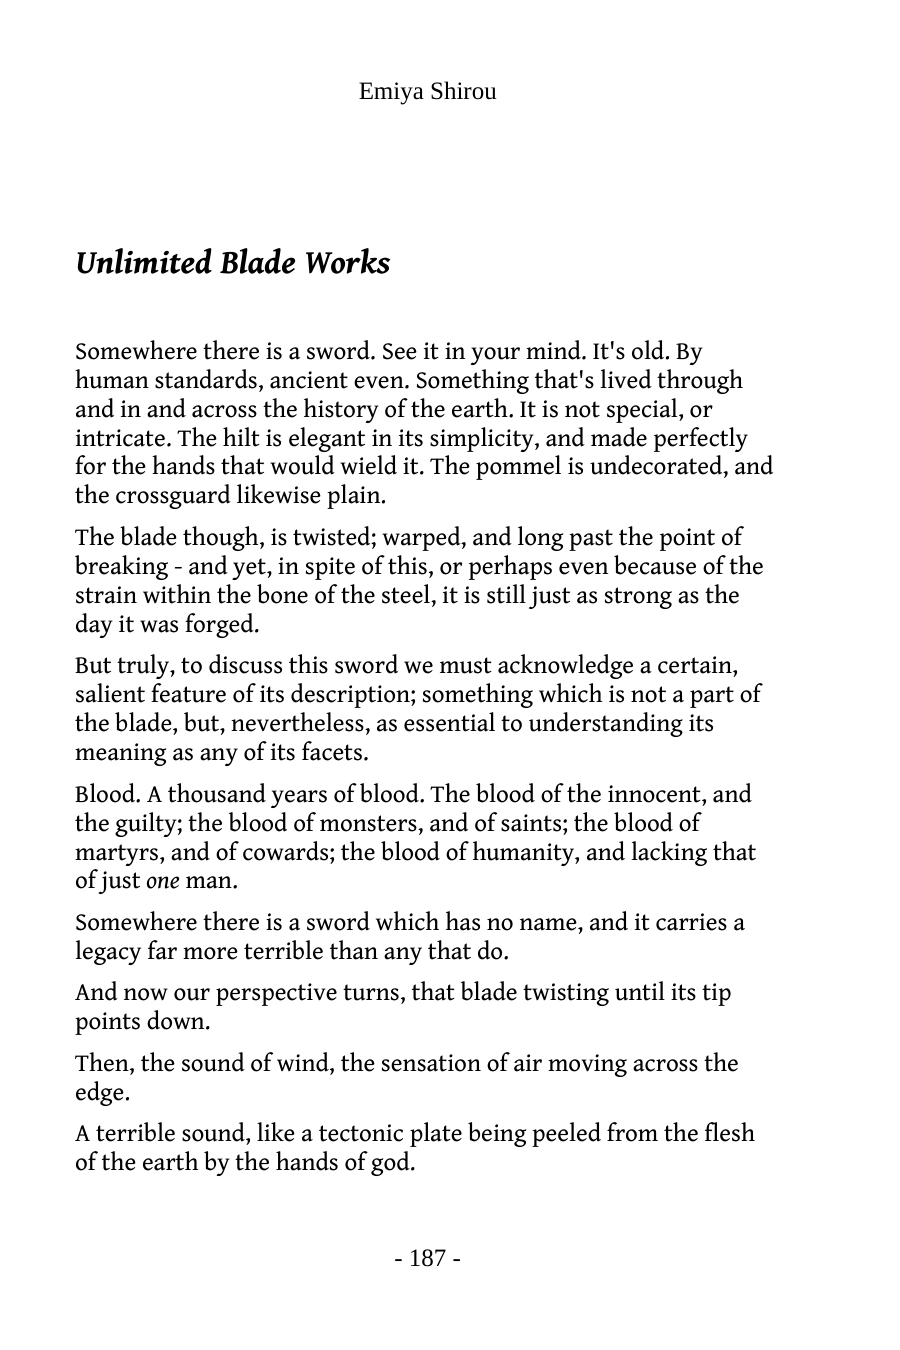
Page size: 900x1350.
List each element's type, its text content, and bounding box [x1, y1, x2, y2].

text But truly, to discuss this sword we must acknowledge a certain, salient feature of its description; something which is not a part of the blade, but, nevertheless, as essential to understanding its meaning as any of its facets. [75, 652, 780, 768]
text And now our perspective turns, that blade twisting until its tip points down. [75, 979, 780, 1037]
text Somewhere there is a sword. See it in your mind. It's old. By human standards, ancient even. Something that's lived through and in and across the history of the earth. It is not special, or intricate. The hilt is elegant in its simplicity, and made perfectly for the hands that would wield it. The pommel is undecorated, and the crossguard likewise plain. [75, 337, 780, 511]
text Somewhere there is a sword which has no name, and it carries a legacy far more terrible than any that do. [75, 908, 780, 966]
text Then, the sound of wind, the sensation of air moving across the edge. [75, 1049, 780, 1107]
subtitle Unlimited Blade Works [75, 244, 780, 283]
text The blade though, is twisted; warped, and long past the point of breaking - and yet, in spite of this, or perhaps even because of the strain within the bone of the steel, it is still just as strong as the day it was forged. [75, 523, 780, 639]
text Blood. A thousand years of blood. The blood of the innocent, and the guilty; the blood of monsters, and of saints; the blood of martyrs, and of cowards; the blood of humanity, and lacking that of just one man. [75, 780, 780, 896]
text A terrible sound, like a tectonic plate being peeled from the flesh of the earth by the hands of god. [75, 1120, 780, 1178]
